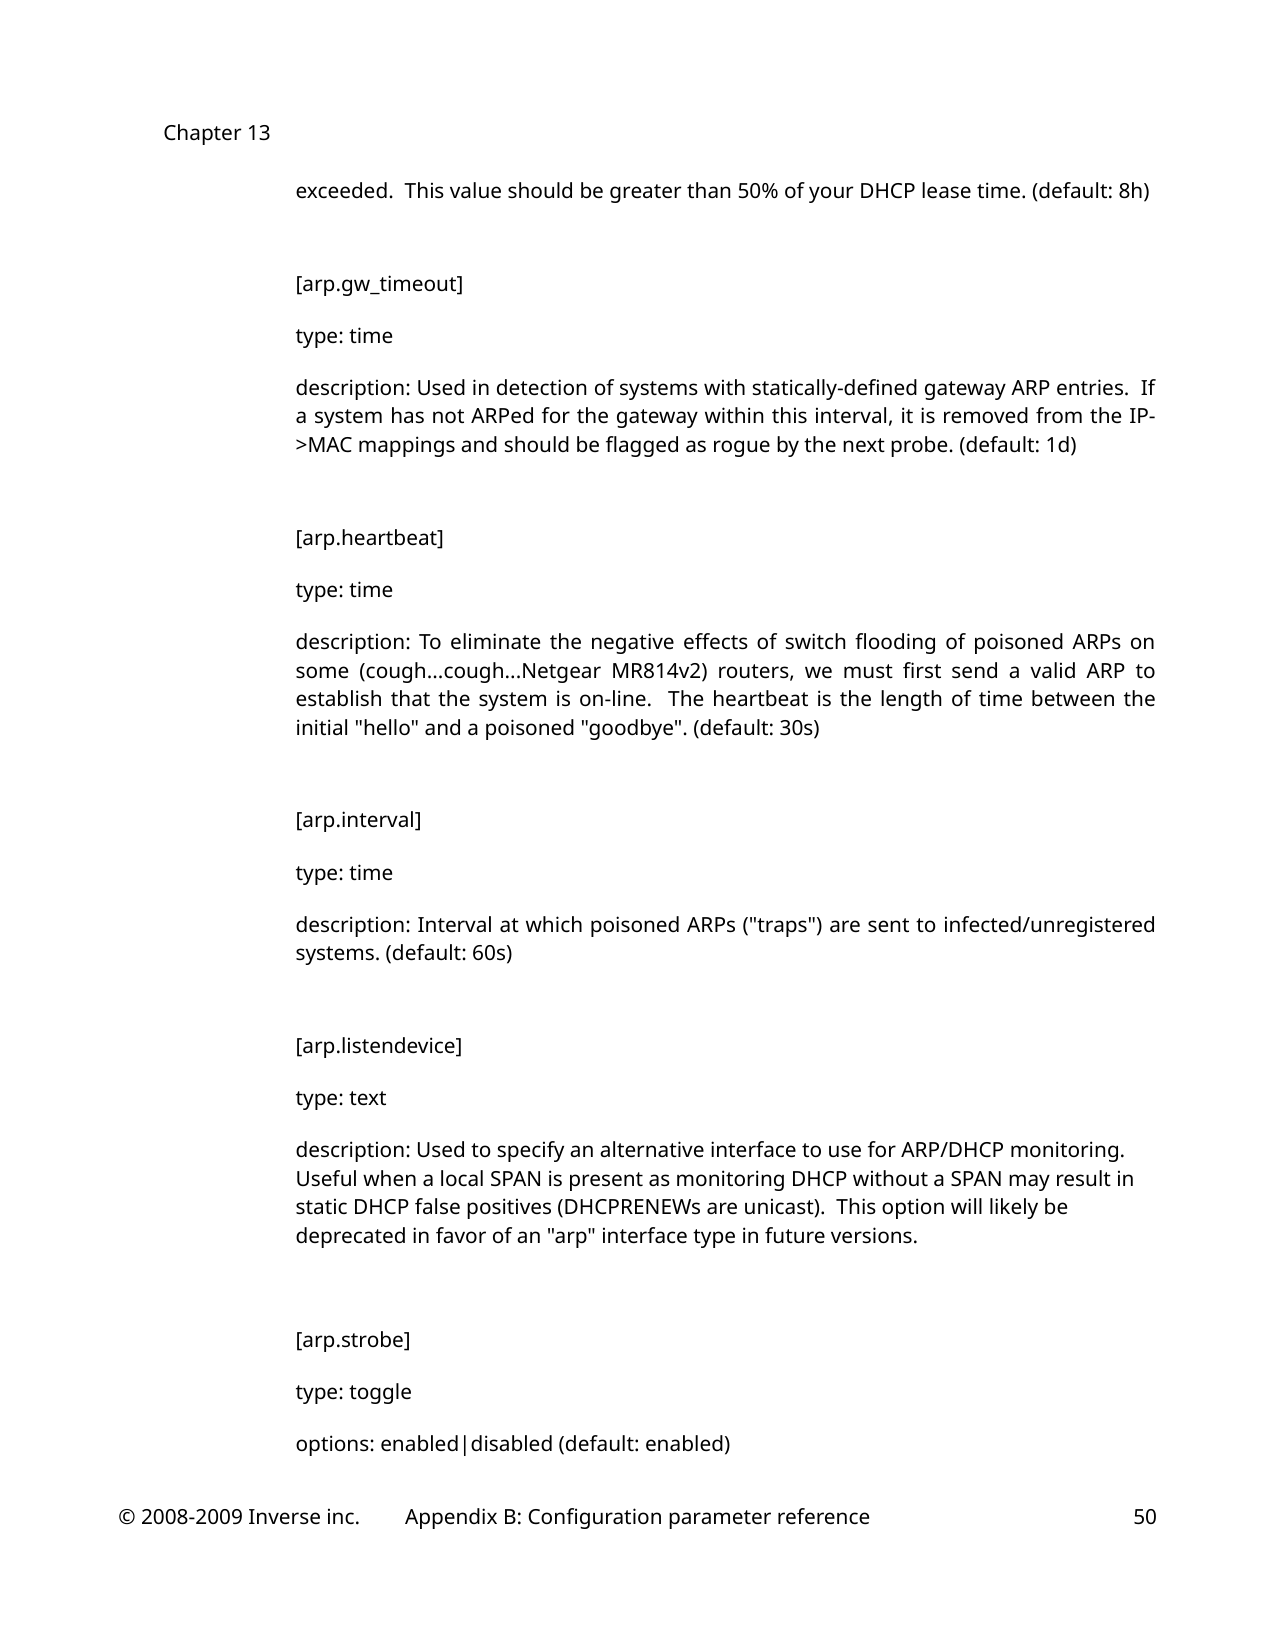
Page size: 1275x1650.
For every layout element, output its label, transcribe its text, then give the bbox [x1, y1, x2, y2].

text type: time [295, 575, 1157, 604]
text exceeded. This value should be greater than 50% of your DHCP lease time. (default: 8h) [295, 176, 1157, 204]
text [arp.gw_timeout] [295, 269, 1157, 297]
text options: enabled|disabled (default: enabled) [295, 1429, 1157, 1457]
text [arp.heartbeat] [295, 523, 1157, 552]
text description: Used to specify an alternative interface to use for ARP/DHCP monitoring. Useful when a local SPAN is present as monitoring DHCP without a SPAN may result in static DHCP false positives (DHCPRENEWs are unicast). This option will likely be deprecated in favor of an "arp" interface type in future versions. [295, 1135, 1157, 1249]
text type: text [295, 1083, 1157, 1112]
text type: time [295, 858, 1157, 886]
text type: toggle [295, 1377, 1157, 1405]
text [arp.interval] [295, 806, 1157, 834]
text [arp.listendevice] [295, 1031, 1157, 1060]
text type: time [295, 321, 1157, 349]
text description: Interval at which poisoned ARPs ("traps") are sent to infected/unregistered systems. (default: 60s) [295, 910, 1157, 967]
text description: To eliminate the negative effects of switch flooding of poisoned ARPs on some (cough...cough...Netgear MR814v2) routers, we must first send a valid ARP to establish that the system is on-line. The heartbeat is the length of time between the initial "hello" and a poisoned "goodbye". (default: 30s) [295, 627, 1157, 741]
text description: Used in detection of systems with statically-defined gateway ARP entries. If a system has not ARPed for the gateway within this interval, it is removed from the IP->MAC mappings and should be flagged as rogue by the next probe. (default: 1d) [295, 373, 1157, 458]
text [arp.strobe] [295, 1325, 1157, 1353]
